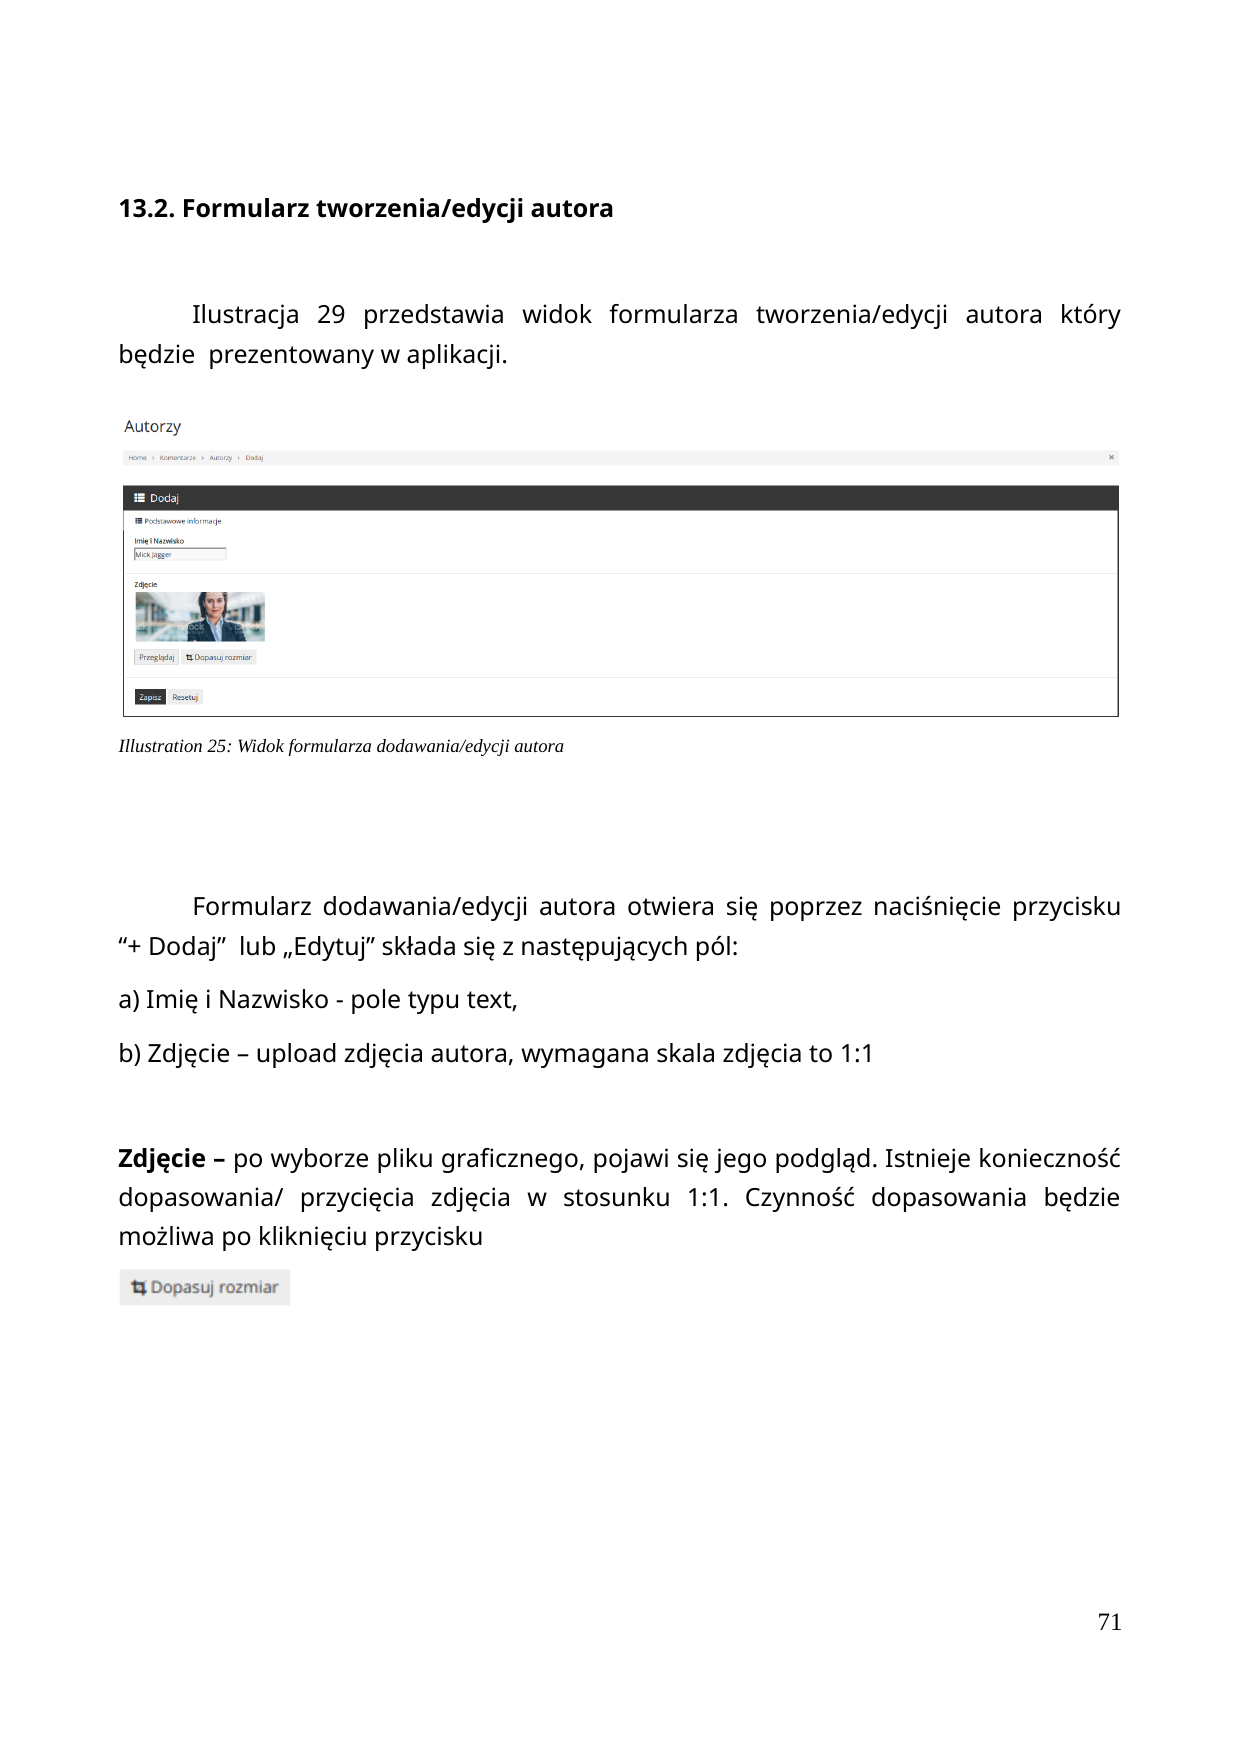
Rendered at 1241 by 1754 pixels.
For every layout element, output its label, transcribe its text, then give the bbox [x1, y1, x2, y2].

text Ilustracja 29 przedstawia widok formularza tworzenia/edycji autora który będzie prezentowany w aplikacji. [118, 297, 1122, 370]
text Zdjęcie – po wyborze pliku graficznego, pojawi się jego podgląd. Istnieje konieczność dopasowania/ przycięcia zdjęcia w stosunku 1:1. Czynność dopasowania będzie możliwa po kliknięciu przycisku [118, 1141, 1122, 1253]
text b) Zdjęcie – upload zdjęcia autora, wymagana skala zdjęcia to 1:1 [118, 1036, 1122, 1070]
text Illustration 25: Widok formularza dodawania/edycji autora [118, 736, 1122, 757]
picture [118, 411, 1122, 736]
subtitle 13.2. Formularz tworzenia/edycji autora [118, 191, 1122, 225]
text a) Imię i Nazwisko - pole typu text, [118, 982, 1122, 1016]
text Formularz dodawania/edycji autora otwiera się poprzez naciśnięcie przycisku “+ Dodaj” lub „Edytuj” składa się z następujących pól: [118, 889, 1122, 962]
picture [117, 1262, 294, 1315]
